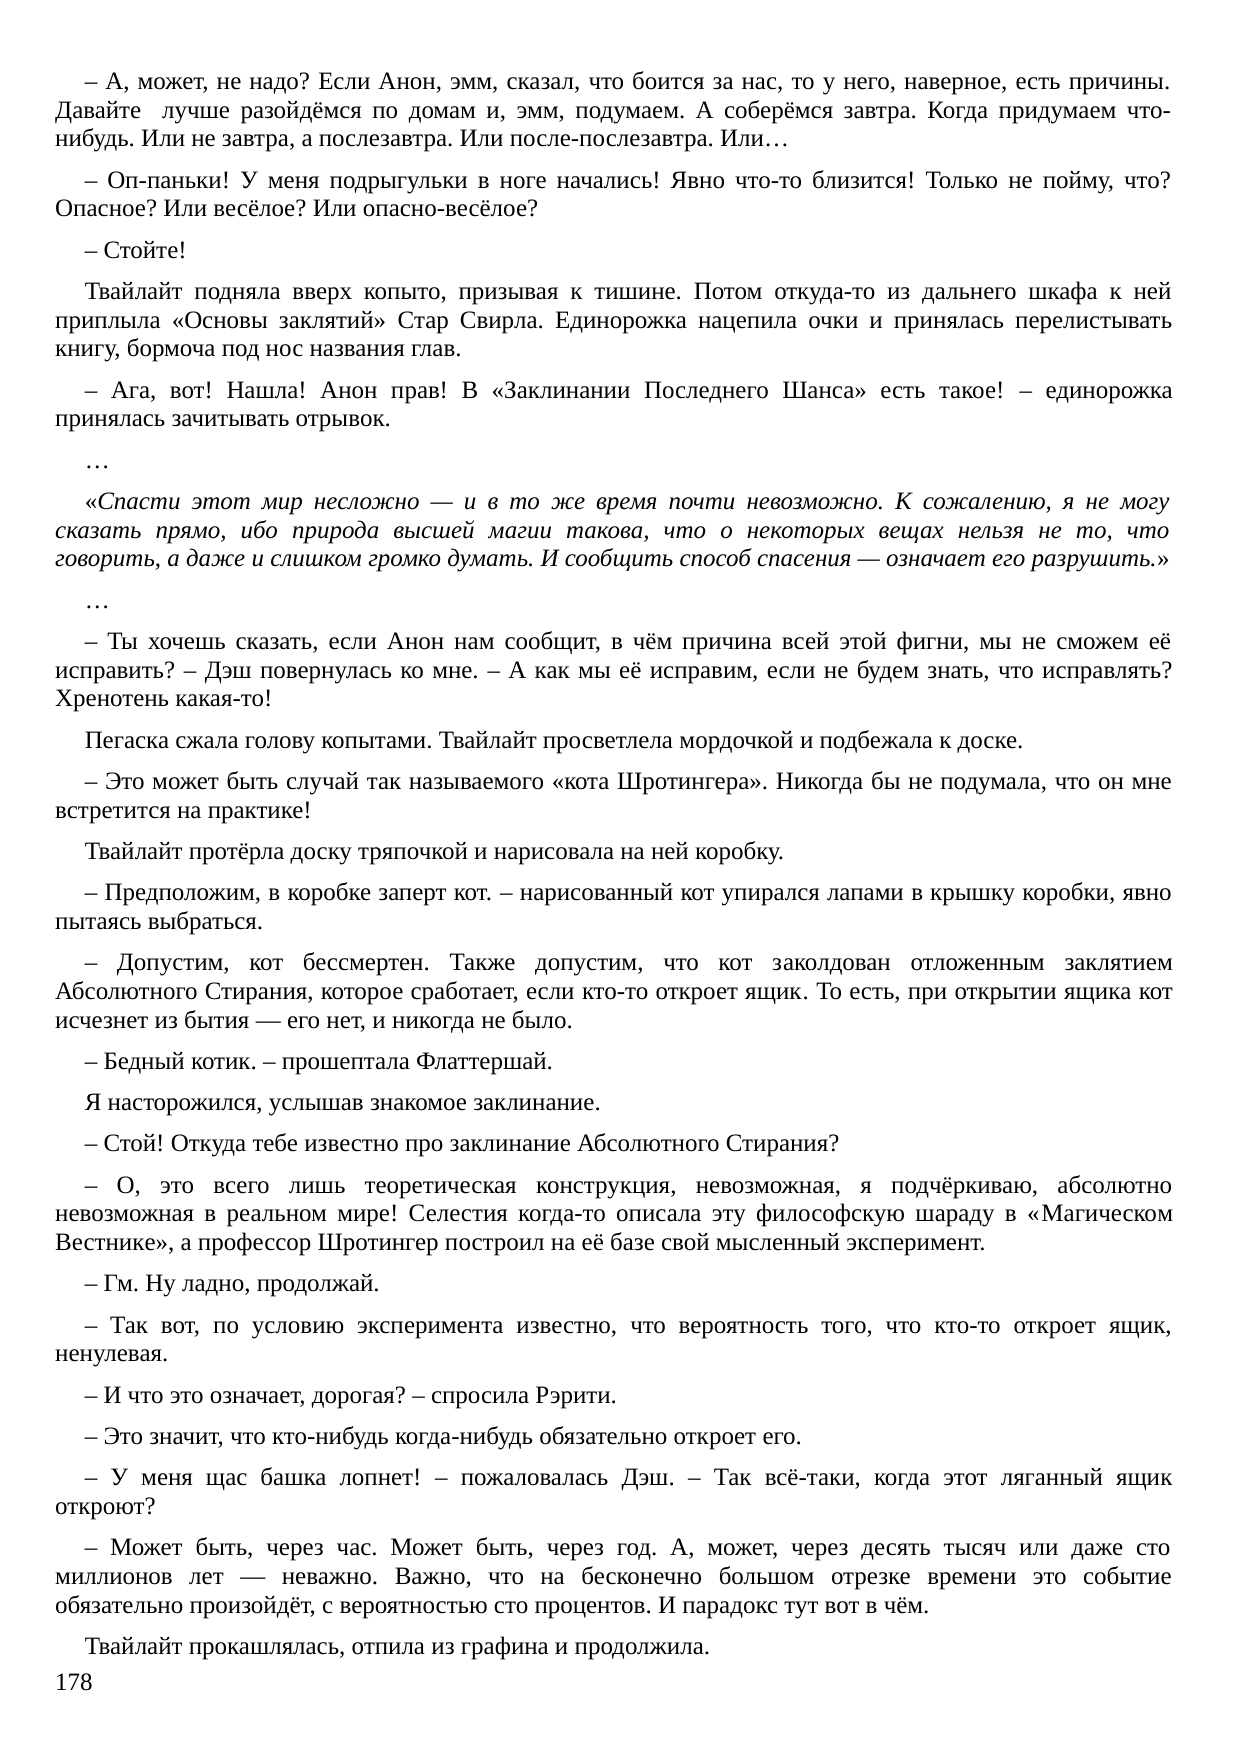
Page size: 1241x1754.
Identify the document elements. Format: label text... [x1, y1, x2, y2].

text – Может быть, через час. Может быть, через год. А, может, через десять тысяч или даже сто миллионов лет — неважно. Важно, что на бесконечно большом отрезке времени это событие обязательно произойдёт, с вероятностью сто процентов. И парадокс тут вот в чём. [55, 1532, 1173, 1618]
text – А, может, не надо? Если Анон, эмм, сказал, что боится за нас, то у него, наверное, есть причины. Давайте лучше разойдёмся по домам и, эмм, подумаем. А соберёмся завтра. Когда придумаем что-нибудь. Или не завтра, а послезавтра. Или после-послезавтра. Или… [55, 66, 1173, 152]
text – Ты хочешь сказать, если Анон нам сообщит, в чём причина всей этой фигни, мы не сможем её исправить? – Дэш повернулась ко мне. – А как мы её исправим, если не будем знать, что исправлять? Хренотень какая-то! [55, 626, 1173, 712]
text – И что это означает, дорогая? – спросила Рэрити. [55, 1380, 1173, 1408]
text – Бедный котик. – прошептала Флаттершай. [55, 1046, 1173, 1075]
text – О, это всего лишь теоретическая конструкция, невозможная, я подчёркиваю, абсолютно невозможная в реальном мире! Селестия когда-то описала эту философскую шараду в «Магическом Вестнике», а профессор Шротингер построил на её базе свой мысленный эксперимент. [55, 1170, 1173, 1256]
text … [55, 445, 1173, 473]
text – У меня щас башка лопнет! – пожаловалась Дэш. – Так всё-таки, когда этот ляганный ящик откроют? [55, 1462, 1173, 1520]
text – Гм. Ну ладно, продолжай. [55, 1268, 1173, 1297]
text Я насторожился, услышав знакомое заклинание. [55, 1087, 1173, 1116]
text – Это значит, что кто-нибудь когда-нибудь обязательно откроет его. [55, 1421, 1173, 1450]
text – Ага, вот! Нашла! Анон прав! В «Заклинании Последнего Шанса» есть такое! – единорожка принялась зачитывать отрывок. [55, 375, 1173, 432]
text – Допустим, кот бессмертен. Также допустим, что кот заколдован отложенным заклятием Абсолютного Стирания, которое сработает, если кто-то откроет ящик. То есть, при открытии ящика кот исчезнет из бытия — его нет, и никогда не было. [55, 947, 1173, 1033]
text – Так вот, по условию эксперимента известно, что вероятность того, что кто-то откроет ящик, ненулевая. [55, 1310, 1173, 1367]
text – Это может быть случай так называемого «кота Шротингера». Никогда бы не подумала, что он мне встретится на практике! [55, 766, 1173, 823]
text – Стойте! [55, 235, 1173, 263]
text – Оп-паньки! У меня подрыгульки в ноге начались! Явно что-то близится! Только не пойму, что? Опасное? Или весёлое? Или опасно-весёлое? [55, 165, 1173, 222]
text … [55, 585, 1173, 613]
text Твайлайт прокашлялась, отпила из графина и продолжила. [55, 1631, 1173, 1660]
text «Спасти этот мир несложно — и в то же время почти невозможно. К сожалению, я не могу сказать прямо, ибо природа высшей магии такова, что о некоторых вещах нельзя не то, что говорить, а даже и слишком громко думать. И сообщить способ спасения — означает его разрушить.» [55, 486, 1173, 572]
text Пегаска сжала голову копытами. Твайлайт просветлела мордочкой и подбежала к доске. [55, 725, 1173, 753]
text – Предположим, в коробке заперт кот. – нарисованный кот упирался лапами в крышку коробки, явно пытаясь выбраться. [55, 877, 1173, 935]
text – Стой! Откуда тебе известно про заклинание Абсолютного Стирания? [55, 1128, 1173, 1157]
text Твайлайт протёрла доску тряпочкой и нарисовала на ней коробку. [55, 836, 1173, 865]
text Твайлайт подняла вверх копыто, призывая к тишине. Потом откуда-то из дальнего шкафа к ней приплыла «Основы заклятий» Стар Свирла. Единорожка нацепила очки и принялась перелистывать книгу, бормоча под нос названия глав. [55, 276, 1173, 362]
